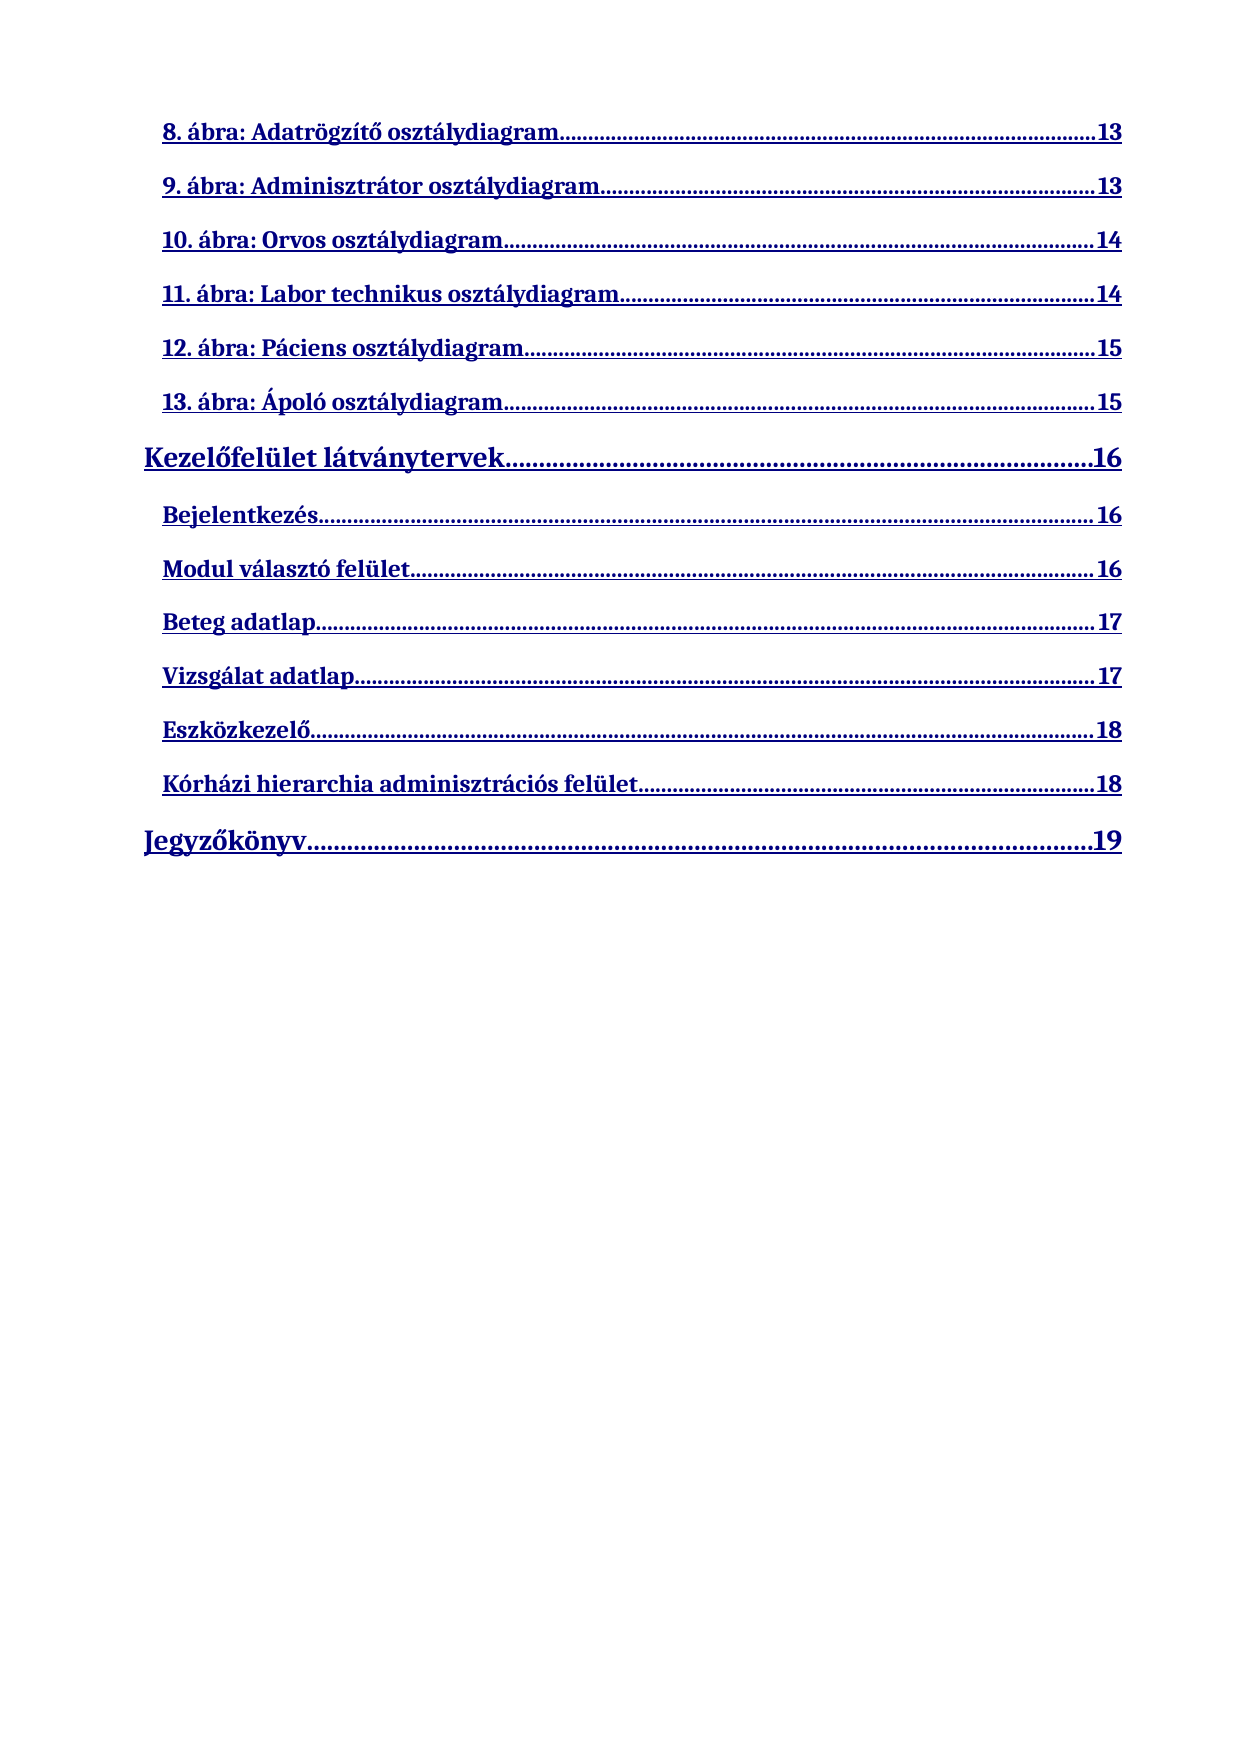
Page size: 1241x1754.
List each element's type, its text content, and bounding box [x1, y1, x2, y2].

subtitle 9. ábra: Adminisztrátor osztálydiagram 13 [118, 172, 1122, 201]
subtitle 11. ábra: Labor technikus osztálydiagram 14 [118, 280, 1122, 308]
subtitle Jegyzőkönyv 19 [118, 824, 1122, 857]
subtitle Kórházi hierarchia adminisztrációs felület 18 [118, 770, 1122, 799]
subtitle Kezelőfelület látványtervek 16 [118, 441, 1122, 475]
subtitle 13. ábra: Ápoló osztálydiagram 15 [118, 387, 1122, 416]
subtitle Bejelentkezés 16 [118, 501, 1122, 529]
subtitle 12. ábra: Páciens osztálydiagram 15 [118, 333, 1122, 362]
subtitle Vizsgálat adatlap 17 [118, 662, 1122, 691]
subtitle Eszközkezelő 18 [118, 716, 1122, 745]
subtitle 10. ábra: Orvos osztálydiagram 14 [118, 226, 1122, 254]
subtitle 8. ábra: Adatrögzítő osztálydiagram 13 [118, 118, 1122, 147]
subtitle Beteg adatlap 17 [118, 608, 1122, 637]
subtitle Modul választó felület 16 [118, 554, 1122, 583]
